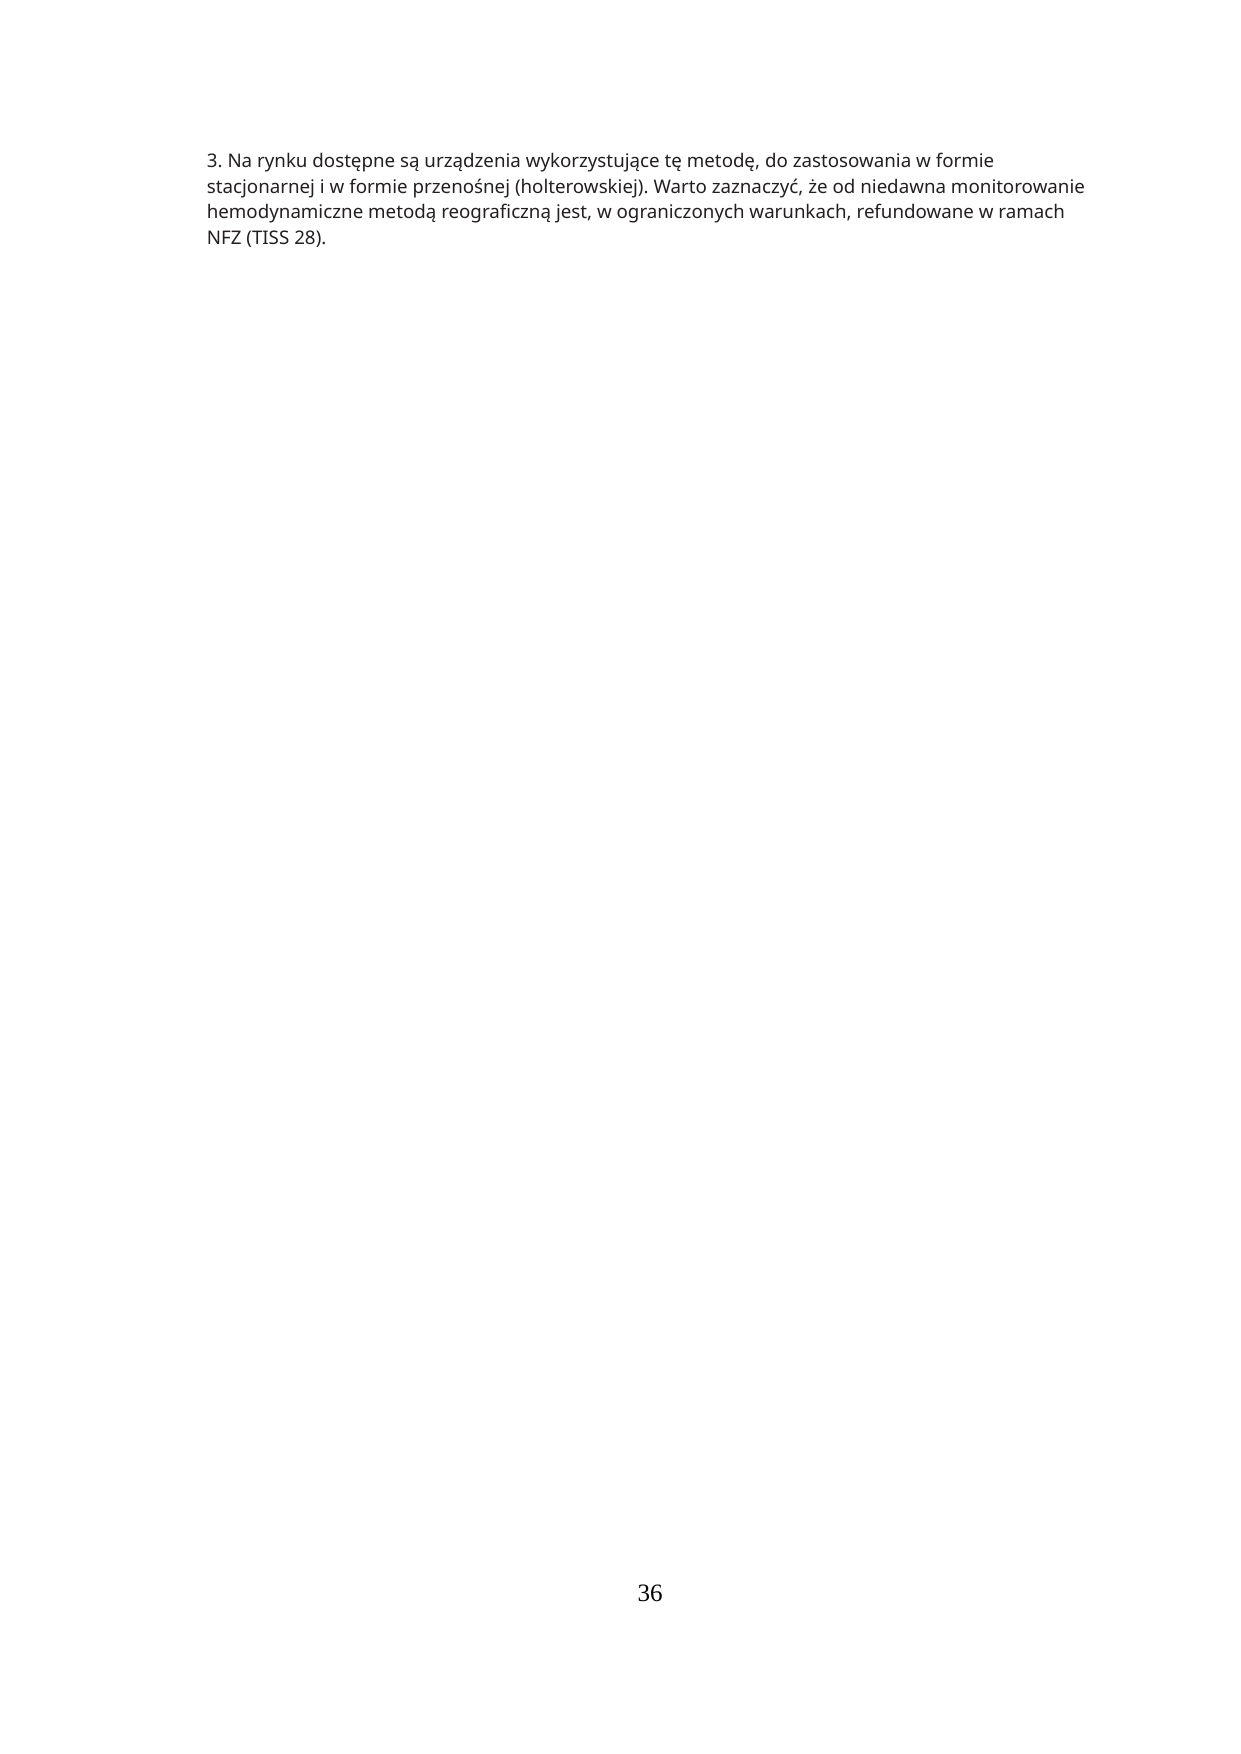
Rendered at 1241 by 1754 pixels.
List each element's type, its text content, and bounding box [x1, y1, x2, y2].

text 3. Na rynku dostępne są urządzenia wykorzystujące tę metodę, do zastosowania w formie stacjonarnej i w formie przenośnej (holterowskiej). Warto zaznaczyć, że od niedawna monitorowanie hemodynamiczne metodą reograficzną jest, w ograniczonych warunkach, refundowane w ramach NFZ (TISS 28). [207, 148, 1093, 250]
